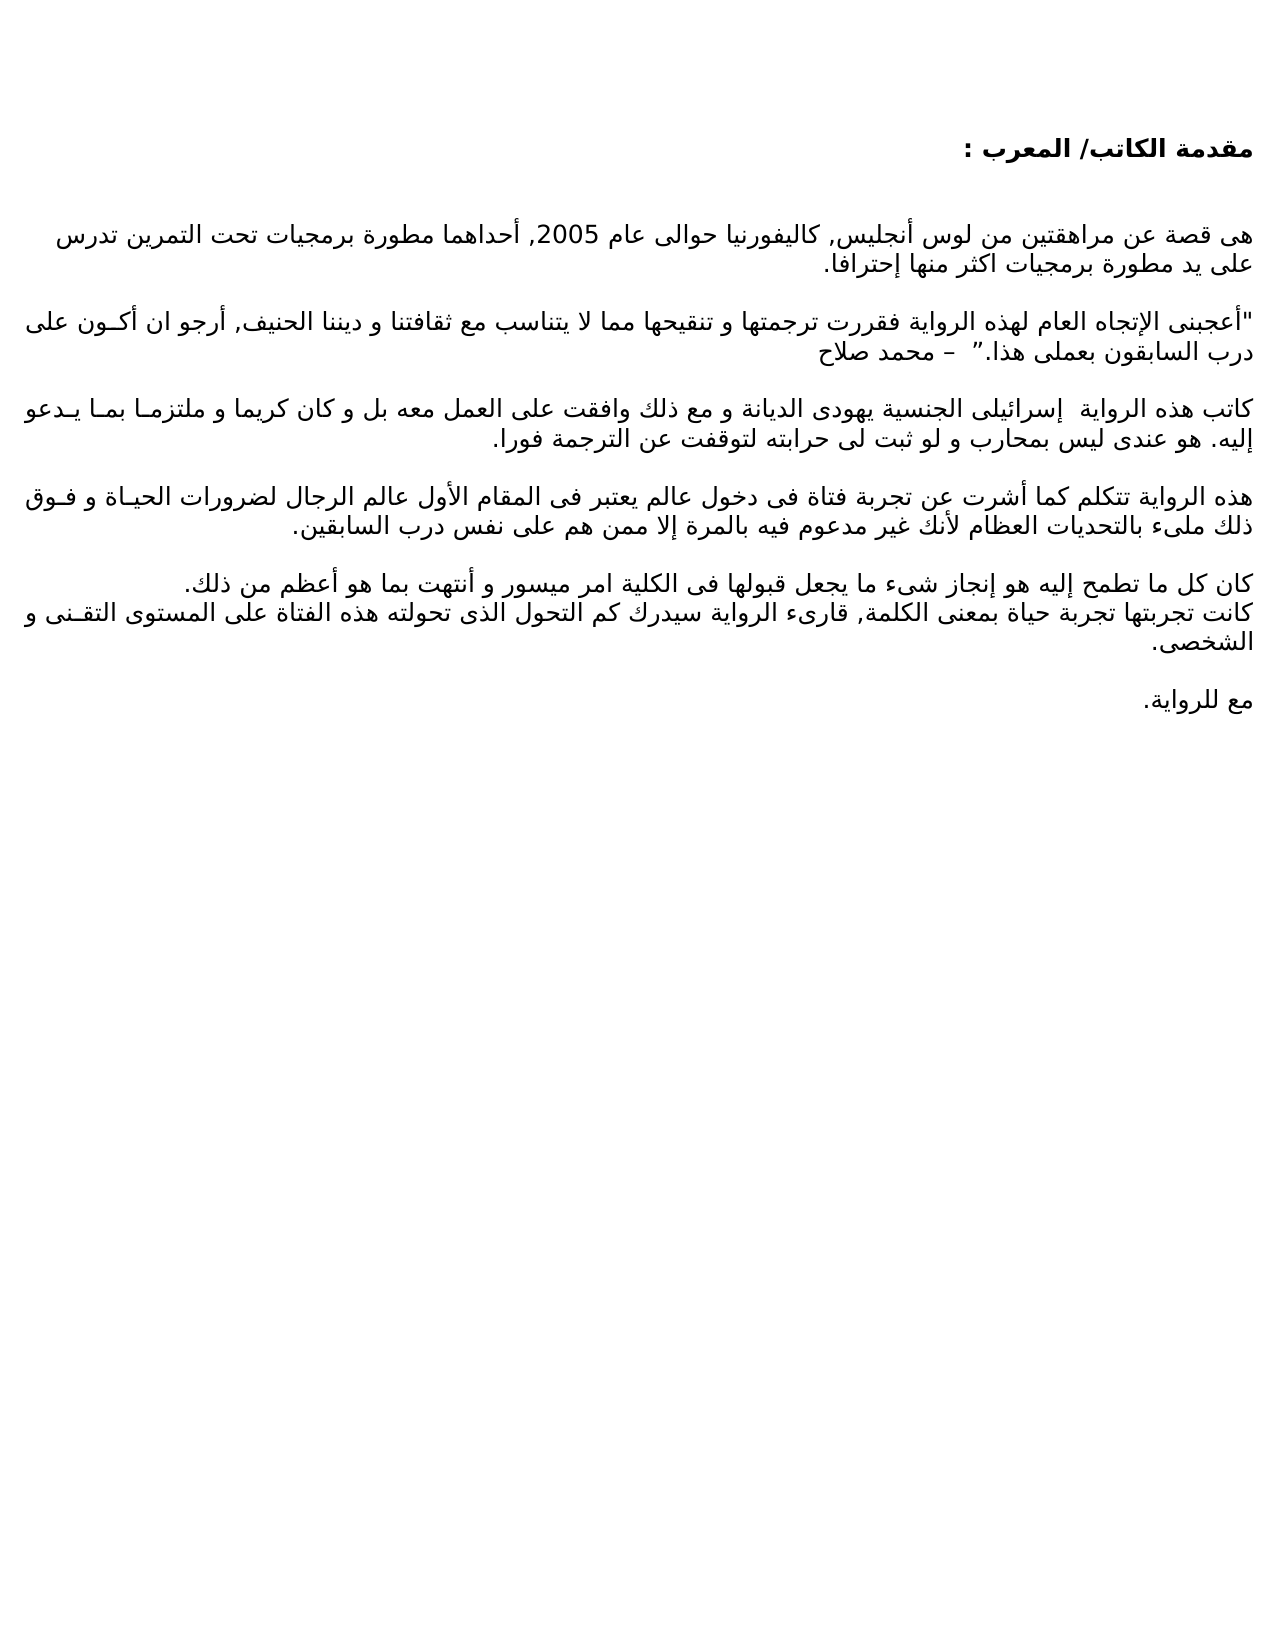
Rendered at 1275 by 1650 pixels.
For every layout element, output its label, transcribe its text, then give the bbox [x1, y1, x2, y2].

text هى قصة عن مراهقتين من لوس أنجليس, كاليفورنيا حوالى عام 2005, أحداهما مطورة برمجيات تحت التمرين تدرس على يد مطورة برمجيات اكثر منها إحترافا. [25, 220, 1254, 279]
text مع للرواية. [25, 685, 1254, 714]
text هذه الرواية تتكلم كما أشرت عن تجربة فتاة فى دخول عالم يعتبر فى المقام الأول عالم الرجال لضرورات الحياة و فوق ذلك ملىء بالتحديات العظام لأنك غير مدعوم فيه بالمرة إلا ممن هم على نفس درب السابقين. [25, 482, 1254, 540]
text مقدمة الكاتب/ المعرب : [25, 134, 1254, 163]
text كان كل ما تطمح إليه هو إنجاز شىء ما يجعل قبولها فى الكلية امر ميسور و أنتهت بما هو أعظم من ذلك. [25, 569, 1254, 598]
text كانت تجربتها تجربة حياة بمعنى الكلمة, قارىء الرواية سيدرك كم التحول الذى تحولته هذه الفتاة على المستوى التقنى و الشخصى. [25, 598, 1254, 656]
text كاتب هذه الرواية إسرائيلى الجنسية يهودى الديانة و مع ذلك وافقت على العمل معه بل و كان كريما و ملتزما بما يدعو إليه. هو عندى ليس بمحارب و لو ثبت لى حرابته لتوقفت عن الترجمة فورا. [25, 394, 1254, 453]
text "أعجبنى الإتجاه العام لهذه الرواية فقررت ترجمتها و تنقيحها مما لا يتناسب مع ثقافتنا و ديننا الحنيف, أرجو ان أكون على درب السابقون بعملى هذا.” – محمد صلاح [25, 307, 1254, 366]
